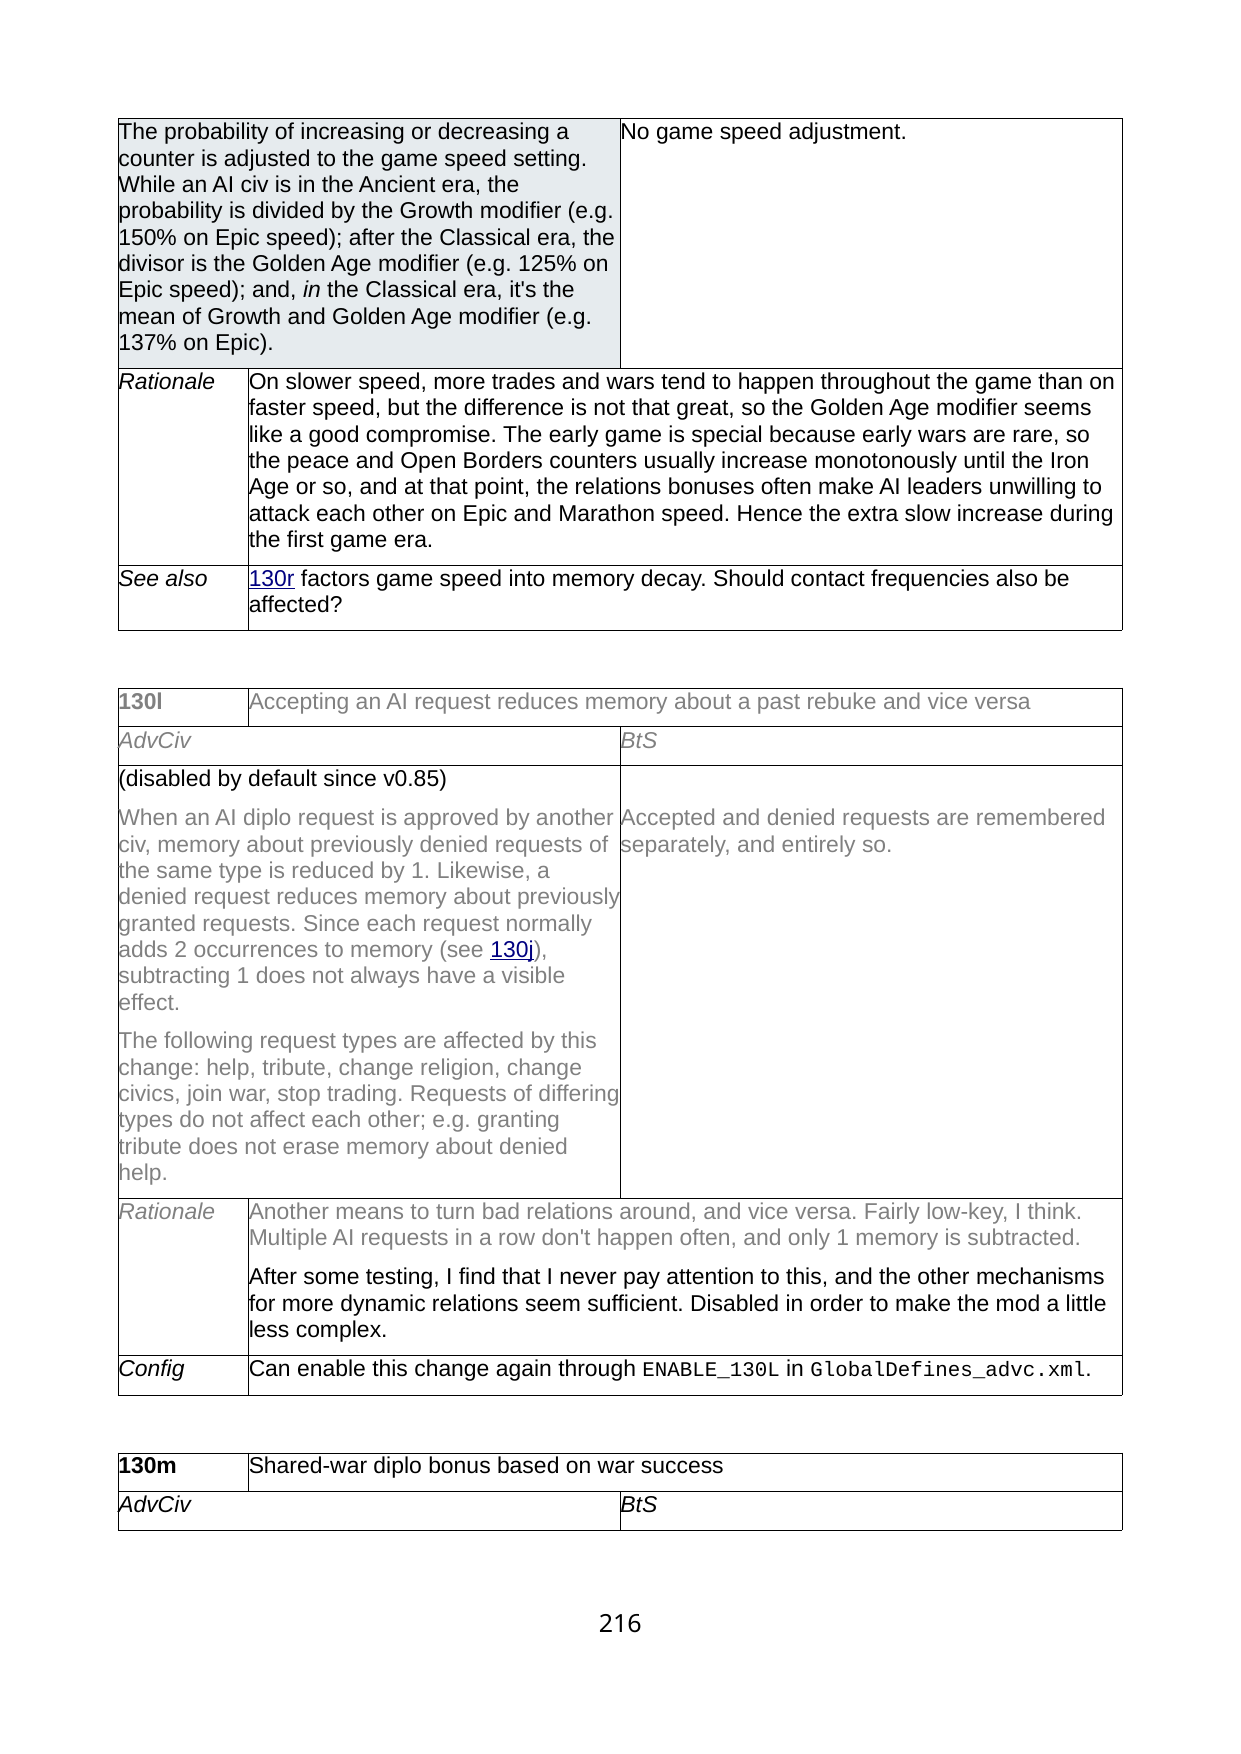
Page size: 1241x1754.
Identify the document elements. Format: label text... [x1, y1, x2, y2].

table_header Shared-war diplo bonus based on war success [249, 1454, 1122, 1491]
table_cell BtS [621, 727, 1122, 765]
table_cell AdvCiv [119, 1492, 620, 1530]
table_cell (disabled by default since v0.85) When an AI diplo request is approved by another civ, memory about previously denied requests of the same type is reduced by 1. Likewise, a denied request reduces memory about previously granted requests. Since each request normally adds 2 occurrences to memory (see 130j), subtracting 1 does not always have a visible effect. The following request types are affected by this change: help, tribute, change religion, change civics, join war, stop trading. Requests of differing types do not affect each other; e.g. granting tribute does not erase memory about denied help. [119, 766, 620, 1198]
table_cell Config [119, 1356, 248, 1395]
table_cell Another means to turn bad relations around, and vice versa. Fairly low-key, I think. Multiple AI requests in a row don't happen often, and only 1 memory is subtracted. After some testing, I find that I never pay attention to this, and the other mechanisms for more dynamic relations seem sufficient. Disabled in order to make the mod a little less complex. [249, 1199, 1122, 1354]
table_header Accepting an AI request reduces memory about a past rebuke and vice versa [249, 689, 1122, 726]
table_header 130l [119, 689, 248, 726]
table_cell The probability of increasing or decreasing a counter is adjusted to the game speed setting. While an AI civ is in the Ancient era, the probability is divided by the Growth modifier (e.g. 150% on Epic speed); after the Classical era, the divisor is the Golden Age modifier (e.g. 125% on Epic speed); and, in the Classical era, it's the mean of Growth and Golden Age modifier (e.g. 137% on Epic). [119, 119, 620, 368]
table_cell On slower speed, more trades and wars tend to happen throughout the game than on faster speed, but the difference is not that great, so the Golden Age modifier seems like a good compromise. The early game is special because early wars are rare, so the peace and Open Borders counters usually increase monotonously until the Iron Age or so, and at that point, the relations bonuses often make AI leaders unwilling to attack each other on Epic and Marathon speed. Hence the extra slow increase during the first game era. [249, 369, 1122, 565]
table_cell Can enable this change again through ENABLE_130L in GlobalDefines_advc.xml. [249, 1356, 1122, 1395]
table_cell AdvCiv [119, 727, 620, 765]
table_cell 130r factors game speed into memory decay. Should contact frequencies also be affected? [249, 566, 1122, 630]
table_cell Rationale [119, 1199, 248, 1354]
table_cell No game speed adjustment. [621, 119, 1122, 368]
table_cell BtS [621, 1492, 1122, 1530]
table_cell Accepted and denied requests are remembered separately, and entirely so. [621, 766, 1122, 1198]
table_header 130m [119, 1454, 248, 1491]
table_cell See also [119, 566, 248, 630]
table_cell Rationale [119, 369, 248, 565]
